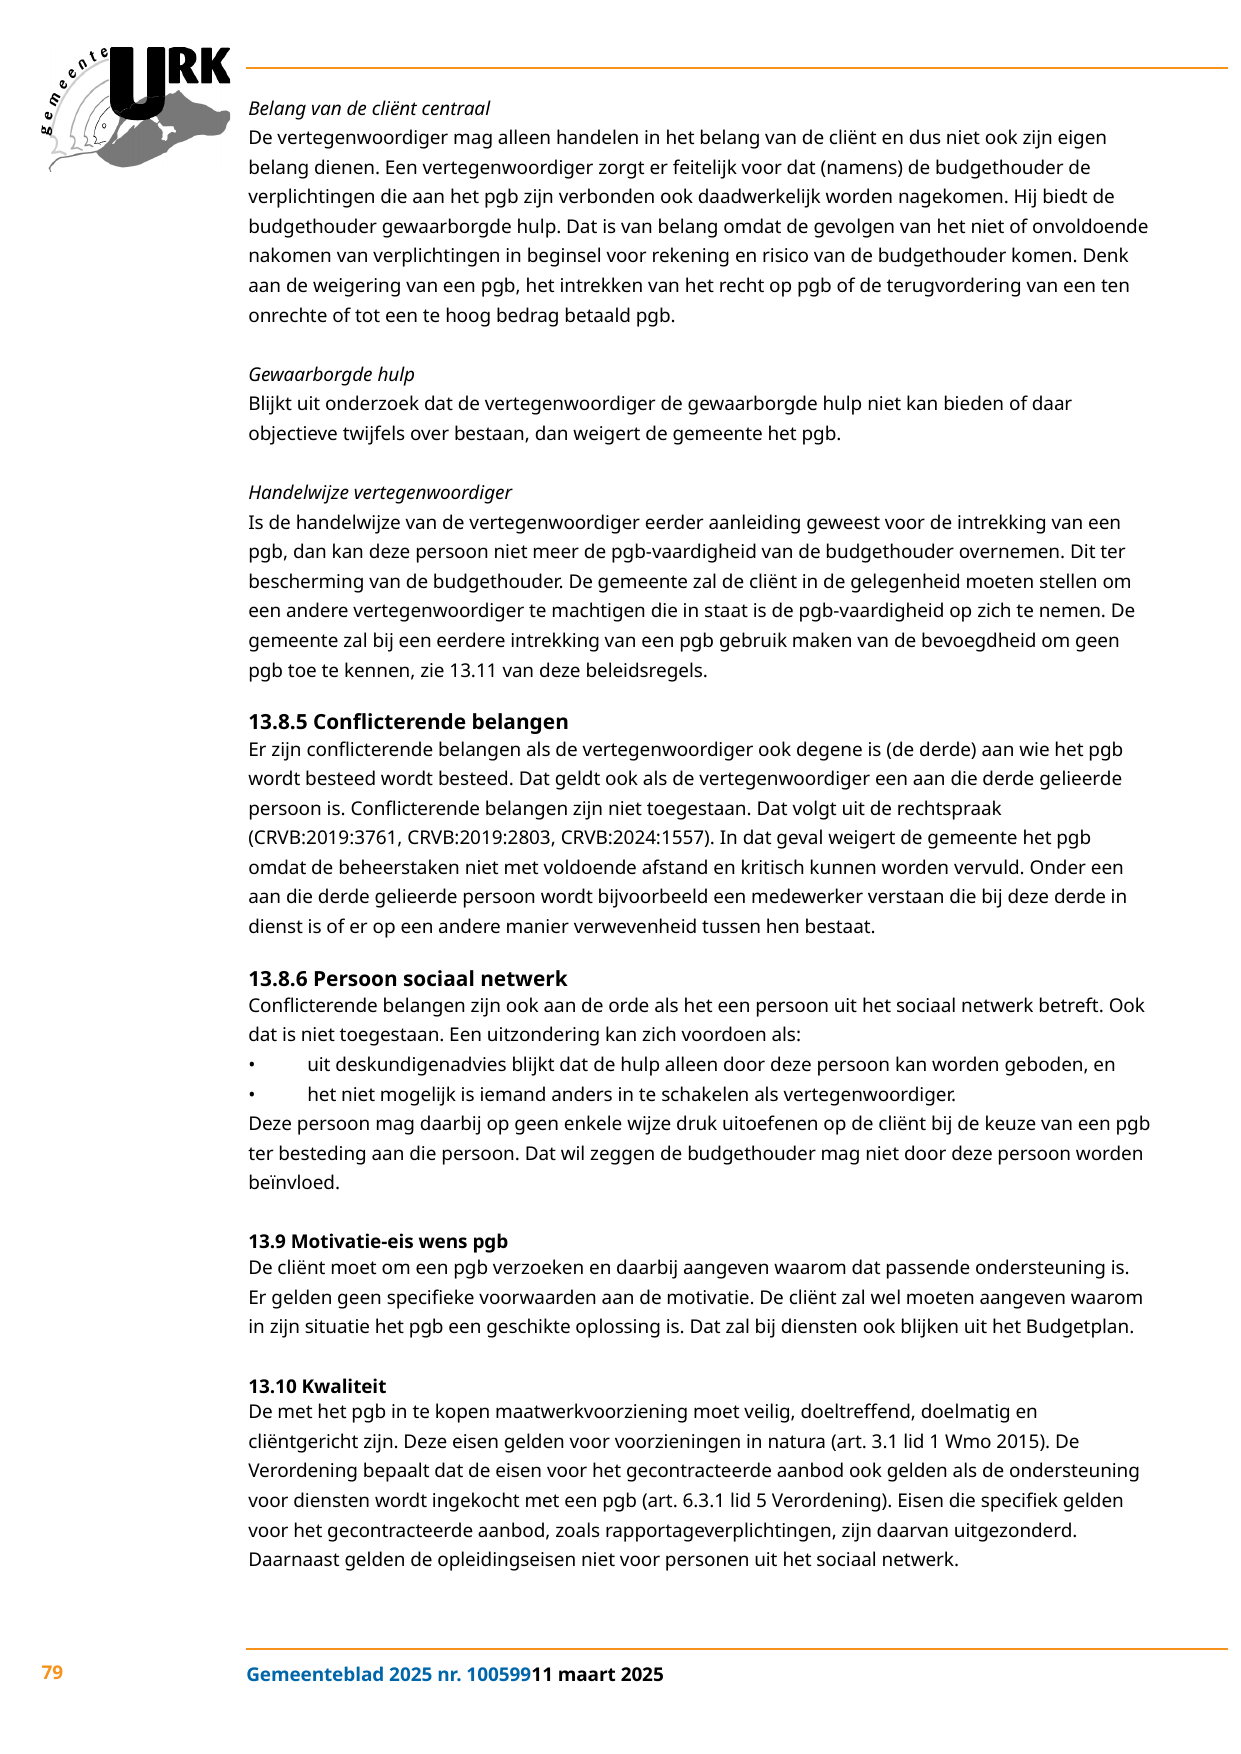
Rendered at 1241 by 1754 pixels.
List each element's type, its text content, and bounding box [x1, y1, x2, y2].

text Conflicterende belangen zijn ook aan de orde als het een persoon uit het sociaal netwerk betreft. Ook dat is niet toegestaan. Een uitzondering kan zich voordoen als: [248, 992, 1152, 1047]
text Er zijn conflicterende belangen als de vertegenwoordiger ook degene is (de derde) aan wie het pgb wordt besteed wordt besteed. Dat geldt ook als de vertegenwoordiger een aan die derde gelieerde persoon is. Conflicterende belangen zijn niet toegestaan. Dat volgt uit de rechtspraak (CRVB:2019:3761, CRVB:2019:2803, CRVB:2024:1557). In dat geval weigert de gemeente het pgb omdat de beheerstaken niet met voldoende afstand en kritisch kunnen worden vervuld. Onder een aan die derde gelieerde persoon wordt bijvoorbeeld een medewerker verstaan die bij deze derde in dienst is of er op een andere manier verwevenheid tussen hen bestaat. [248, 736, 1152, 939]
text De vertegenwoordiger mag alleen handelen in het belang van de cliënt en dus niet ook zijn eigen belang dienen. Een vertegenwoordiger zorgt er feitelijk voor dat (namens) de budgethouder de verplichtingen die aan het pgb zijn verbonden ook daadwerkelijk worden nagekomen. Hij biedt de budgethouder gewaarborgde hulp. Dat is van belang omdat de gevolgen van het niet of onvoldoende nakomen van verplichtingen in beginsel voor rekening en risico van de budgethouder komen. Denk aan de weigering van een pgb, het intrekken van het recht op pgb of de terugvordering van een ten onrechte of tot een te hoog bedrag betaald pgb. [248, 124, 1152, 328]
text Handelwijze vertegenwoordiger [248, 479, 1152, 505]
text De met het pgb in te kopen maatwerkvoorziening moet veilig, doeltreffend, doelmatig en cliëntgericht zijn. Deze eisen gelden voor voorzieningen in natura (art. 3.1 lid 1 Wmo 2015). De Verordening bepaalt dat de eisen voor het gecontracteerde aanbod ook gelden als de ondersteuning voor diensten wordt ingekocht met een pgb (art. 6.3.1 lid 5 Verordening). Eisen die specifiek gelden voor het gecontracteerde aanbod, zoals rapportageverplichtingen, zijn daarvan uitgezonderd. Daarnaast gelden de opleidingseisen niet voor personen uit het sociaal netwerk. [248, 1398, 1152, 1572]
list het niet mogelijk is iemand anders in te schakelen als vertegenwoordiger. [248, 1081, 1152, 1107]
text Gewaarborgde hulp [248, 361, 1152, 387]
text Is de handelwijze van de vertegenwoordiger eerder aanleiding geweest voor de intrekking van een pgb, dan kan deze persoon niet meer de pgb-vaardigheid van de budgethouder overnemen. Dit ter bescherming van de budgethouder. De gemeente zal de cliënt in de gelegenheid moeten stellen om een andere vertegenwoordiger te machtigen die in staat is de pgb-vaardigheid op zich te nemen. De gemeente zal bij een eerdere intrekking van een pgb gebruik maken van de bevoegdheid om geen pgb toe te kennen, zie 13.11 van deze beleidsregels. [248, 509, 1152, 683]
text Blijkt uit onderzoek dat de vertegenwoordiger de gewaarborgde hulp niet kan bieden of daar objectieve twijfels over bestaan, dan weigert de gemeente het pgb. [248, 391, 1152, 446]
text 13.8.6 Persoon sociaal netwerk [248, 964, 1152, 992]
list uit deskundigenadvies blijkt dat de hulp alleen door deze persoon kan worden geboden, en [248, 1051, 1152, 1077]
picture [41, 47, 231, 172]
text 13.8.5 Conflicterende belangen [248, 707, 1152, 736]
text 13.10 Kwaliteit [248, 1373, 1152, 1398]
text Deze persoon mag daarbij op geen enkele wijze druk uitoefenen op de cliënt bij de keuze van een pgb ter besteding aan die persoon. Dat wil zeggen de budgethouder mag niet door deze persoon worden beïnvloed. [248, 1110, 1152, 1195]
text De cliënt moet om een pgb verzoeken en daarbij aangeven waarom dat passende ondersteuning is. Er gelden geen specifieke voorwaarden aan de motivatie. De cliënt zal wel moeten aangeven waarom in zijn situatie het pgb een geschikte oplossing is. Dat zal bij diensten ook blijken uit het Budgetplan. [248, 1254, 1152, 1339]
text 13.9 Motivatie-eis wens pgb [248, 1229, 1152, 1254]
text Belang van de cliënt centraal [248, 95, 1152, 121]
